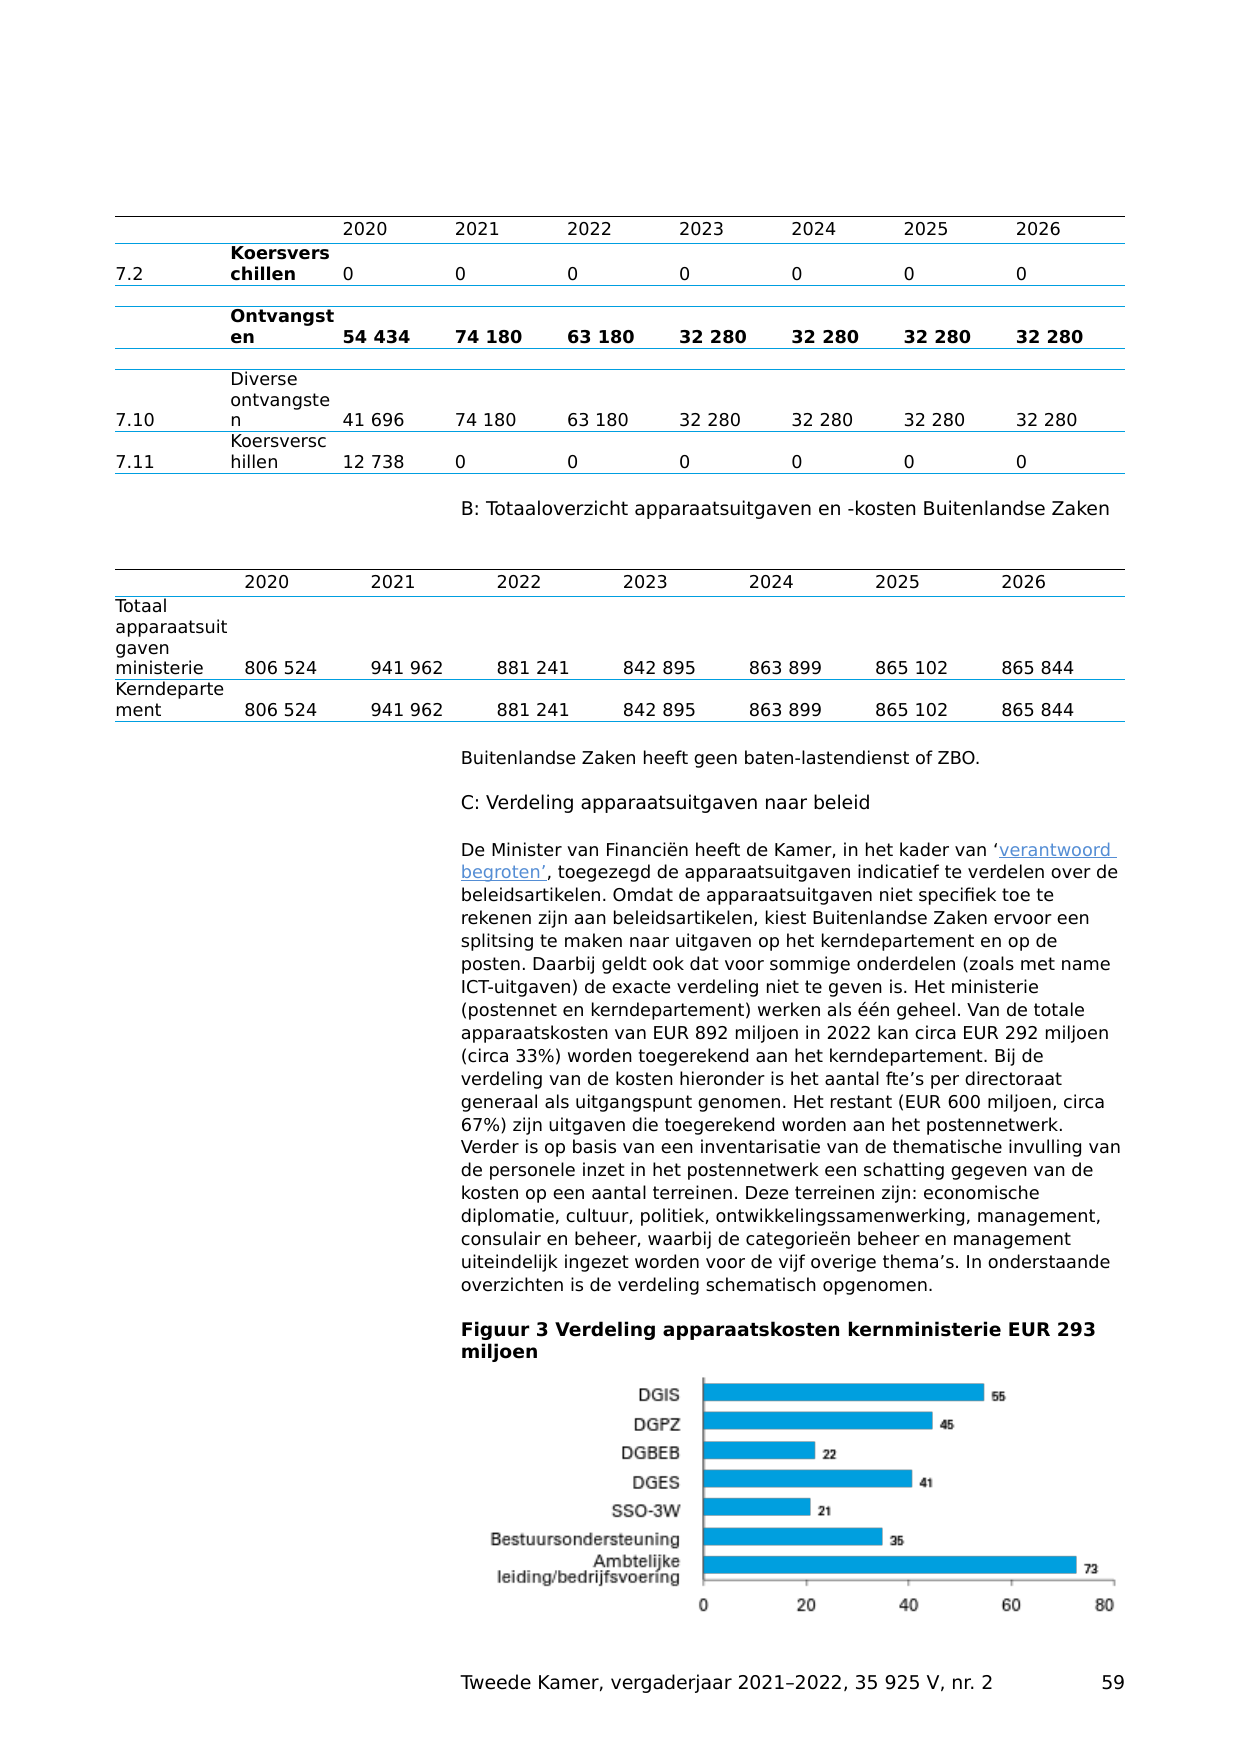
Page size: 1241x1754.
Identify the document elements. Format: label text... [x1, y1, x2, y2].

table_cell 2026 [998, 570, 1125, 596]
table_cell [900, 286, 1013, 306]
table_cell [1013, 286, 1125, 306]
table_cell [452, 349, 564, 368]
table_cell [340, 286, 452, 306]
table_cell 63 180 [564, 307, 676, 347]
table_cell [227, 349, 339, 368]
table_cell 74 180 [452, 370, 564, 431]
table_cell 32 280 [900, 370, 1013, 431]
table_cell [115, 286, 227, 306]
table_cell Ontvangsten [227, 307, 339, 347]
table_cell [676, 349, 788, 368]
table_cell 881 241 [494, 680, 620, 721]
table_cell [900, 349, 1013, 368]
table_cell 842 895 [620, 597, 746, 679]
table_cell 865 844 [998, 597, 1125, 679]
table_cell 0 [452, 244, 564, 284]
table_header Tabel 12 Budgettaire gevolgen van niet-beleidsartikel 7 Apparaat (bedragen x €1.000) [115, 191, 1125, 216]
table_cell 863 899 [746, 680, 872, 721]
table_cell 2020 [241, 570, 367, 596]
table_cell 2025 [900, 217, 1013, 243]
table_cell 0 [900, 432, 1013, 473]
table_cell 32 280 [676, 307, 788, 347]
table_cell 806 524 [241, 680, 367, 721]
table_cell 7.11 [115, 432, 227, 473]
table_cell [340, 349, 452, 368]
table_cell 2025 [872, 570, 998, 596]
table_cell [676, 286, 788, 306]
table_cell Koersverschillen [227, 432, 339, 473]
table_cell 7.10 [115, 370, 227, 431]
table_cell [564, 349, 676, 368]
table_cell [115, 307, 227, 347]
table_cell 0 [340, 244, 452, 284]
table_cell 2024 [746, 570, 872, 596]
title Figuur 3 Verdeling apparaatskosten kernministerie EUR 293 miljoen [461, 1319, 1125, 1363]
table_cell 74 180 [452, 307, 564, 347]
table_cell 7.2 [115, 244, 227, 284]
table_cell [115, 349, 227, 368]
table_cell 32 280 [1013, 307, 1125, 347]
table_cell 0 [788, 244, 900, 284]
table_cell 941 962 [368, 597, 493, 679]
table_cell [115, 217, 227, 243]
table_cell 2022 [494, 570, 620, 596]
table_cell 63 180 [564, 370, 676, 431]
table_cell 12 738 [340, 432, 452, 473]
table_cell 2023 [620, 570, 746, 596]
table_cell [1013, 349, 1125, 368]
table_cell [788, 286, 900, 306]
table_cell [452, 286, 564, 306]
table_cell 2022 [564, 217, 676, 243]
table_cell 941 962 [368, 680, 493, 721]
table_cell 2024 [788, 217, 900, 243]
table_cell 0 [564, 244, 676, 284]
table_cell 54 434 [340, 307, 452, 347]
table_cell 2026 [1013, 217, 1125, 243]
table_cell 842 895 [620, 680, 746, 721]
table_cell 32 280 [788, 370, 900, 431]
table_cell 0 [452, 432, 564, 473]
table_cell 865 102 [872, 597, 998, 679]
text De Minister van Financiën heeft de Kamer, in het kader van ‘verantwoord begroten’, toegezegd de apparaatsuitgaven indicatief te verdelen over de beleidsartikelen. Omdat de apparaatsuitgaven niet specifiek toe te rekenen zijn aan beleidsartikelen, kiest Buitenlandse Zaken ervoor een splitsing te maken naar uitgaven op het kerndepartement en op de posten. Daarbij geldt ook dat voor sommige onderdelen (zoals met name ICT-uitgaven) de exacte verdeling niet te geven is. Het ministerie (postennet en kerndepartement) werken als één geheel. Van de totale apparaatskosten van EUR 892 miljoen in 2022 kan circa EUR 292 miljoen (circa 33%) worden toegerekend aan het kerndepartement. Bij de verdeling van de kosten hieronder is het aantal fte’s per directoraat generaal als uitgangspunt genomen. Het restant (EUR 600 miljoen, circa 67%) zijn uitgaven die toegerekend worden aan het postennetwerk. Verder is op basis van een inventarisatie van de thematische invulling van de personele inzet in het postennetwerk een schatting gegeven van de kosten op een aantal terreinen. Deze terreinen zijn: economische diplomatie, cultuur, politiek, ontwikkelingssamenwerking, management, consulair en beheer, waarbij de categorieën beheer en management uiteindelijk ingezet worden voor de vijf overige thema’s. In onderstaande overzichten is de verdeling schematisch opgenomen. [461, 838, 1125, 1296]
table_cell 0 [788, 432, 900, 473]
table_cell 0 [900, 244, 1013, 284]
table_cell [564, 286, 676, 306]
table_cell 2023 [676, 217, 788, 243]
table_cell 32 280 [900, 307, 1013, 347]
table_header Tabel 13 Totaal overzicht apparaatsuitgaven (bedragen x €1.000) [115, 544, 1125, 569]
title C: Verdeling apparaatsuitgaven naar beleid [461, 792, 1125, 814]
table_cell 32 280 [676, 370, 788, 431]
table_cell 0 [1013, 432, 1125, 473]
table_cell 41 696 [340, 370, 452, 431]
table_cell [115, 570, 241, 596]
table_cell Totaal apparaatsuitgaven ministerie [115, 597, 241, 679]
table_cell 863 899 [746, 597, 872, 679]
table_cell 32 280 [1013, 370, 1125, 431]
table_cell Koersverschillen [227, 244, 339, 284]
table_cell [788, 349, 900, 368]
table_cell 2021 [368, 570, 493, 596]
table_cell 0 [676, 432, 788, 473]
table_cell [227, 286, 339, 306]
table_cell 2020 [340, 217, 452, 243]
text Buitenlandse Zaken heeft geen baten-lastendienst of ZBO. [461, 746, 1125, 769]
table_cell 0 [1013, 244, 1125, 284]
table_cell 32 280 [788, 307, 900, 347]
title B: Totaaloverzicht apparaatsuitgaven en -kosten Buitenlandse Zaken [461, 498, 1125, 520]
table_cell 0 [564, 432, 676, 473]
table_cell 881 241 [494, 597, 620, 679]
table_cell 865 844 [998, 680, 1125, 721]
table_cell 0 [676, 244, 788, 284]
table_cell [227, 217, 339, 243]
table_cell 806 524 [241, 597, 367, 679]
table_cell Diverse ontvangsten [227, 370, 339, 431]
table_cell Kerndepartement [115, 680, 241, 721]
table_cell 2021 [452, 217, 564, 243]
table_cell 865 102 [872, 680, 998, 721]
